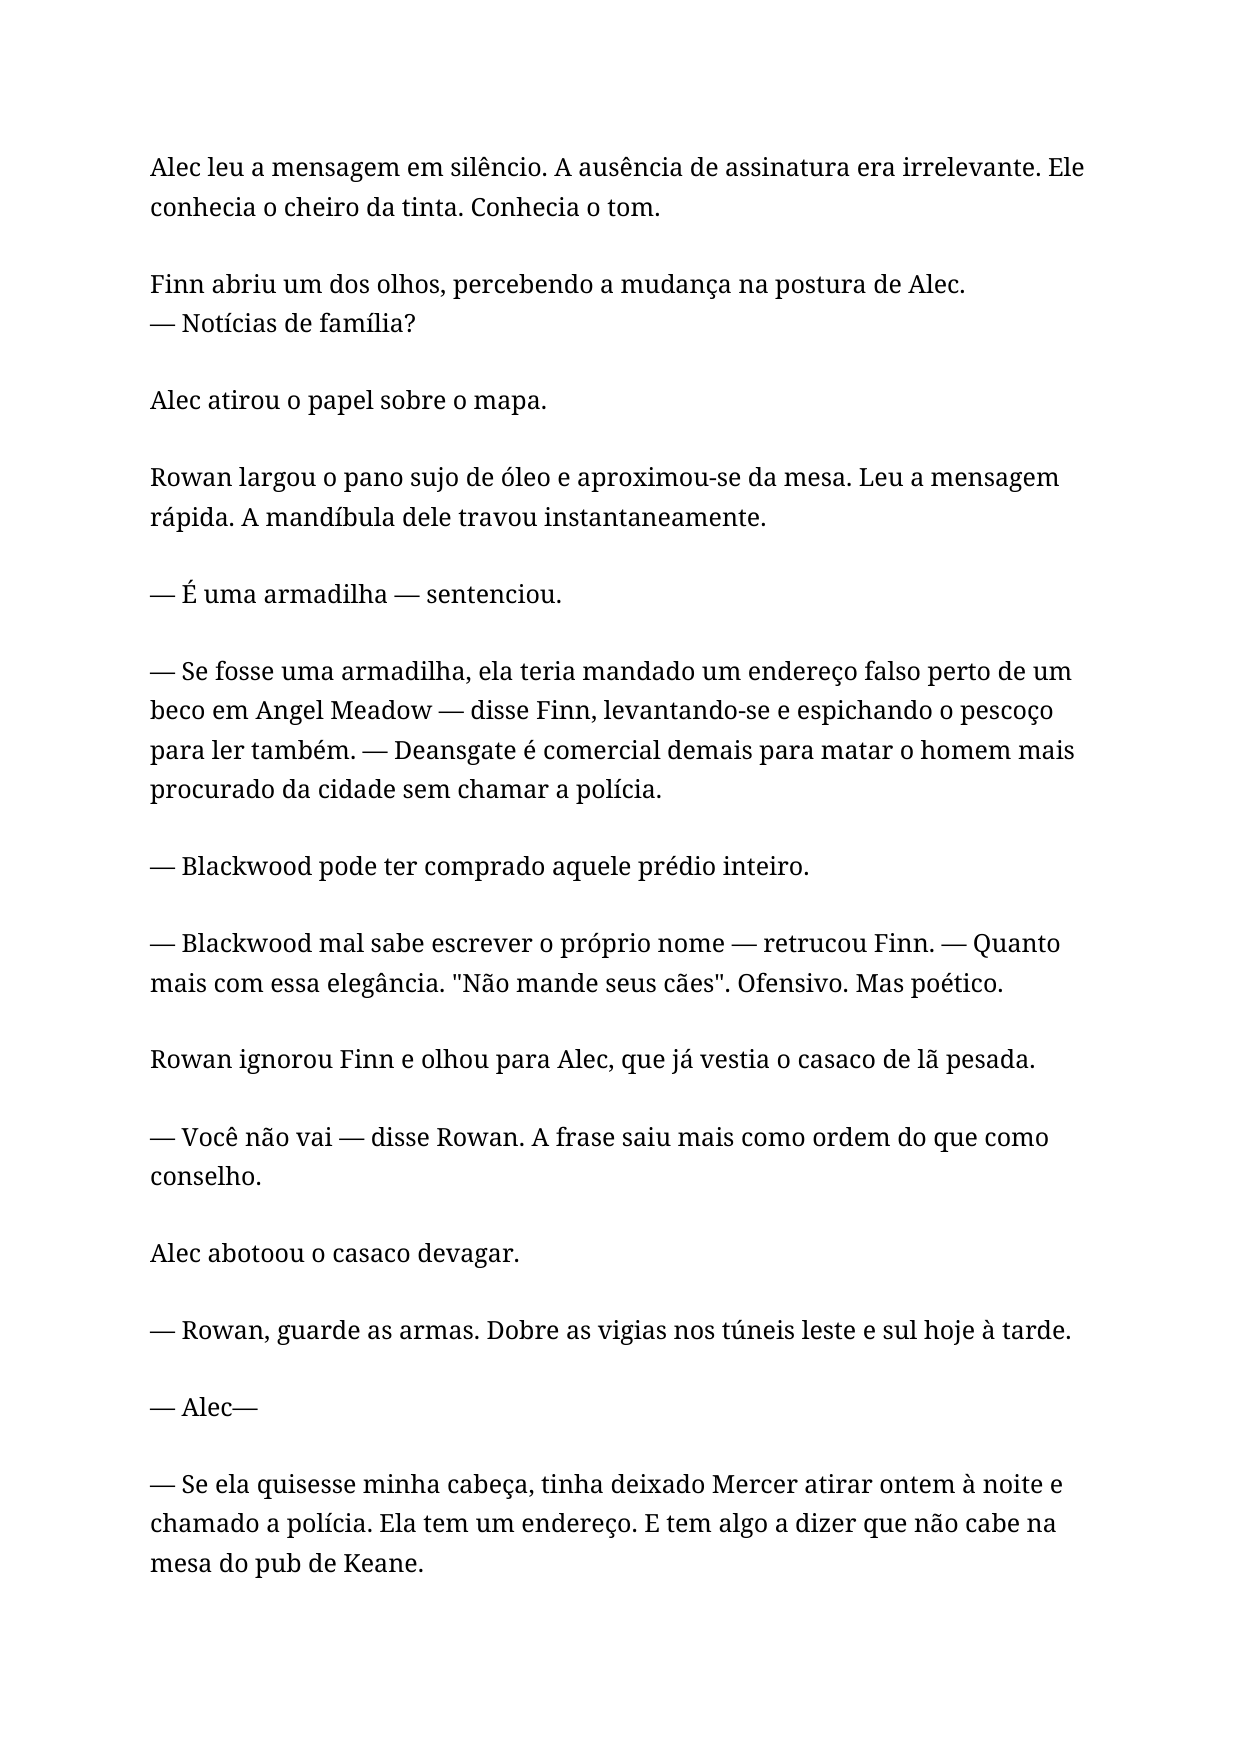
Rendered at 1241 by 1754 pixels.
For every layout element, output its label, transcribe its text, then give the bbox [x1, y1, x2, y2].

text Alec atirou o papel sobre o mapa. [150, 383, 1090, 417]
text — É uma armadilha — sentenciou. [150, 576, 1090, 610]
text — Você não vai — disse Rowan. A frase saiu mais como ordem do que como conselho. [150, 1119, 1090, 1193]
text Rowan largou o pano sujo de óleo e aproximou-se da mesa. Leu a mensagem rápida. A mandíbula dele travou instantaneamente. [150, 460, 1090, 533]
text — Blackwood pode ter comprado aquele prédio inteiro. [150, 849, 1090, 883]
text — Se fosse uma armadilha, ela teria mandado um endereço falso perto de um beco em Angel Meadow — disse Finn, levantando-se e espichando o pescoço para ler também. — Deansgate é comercial demais para matar o homem mais procurado da cidade sem chamar a polícia. [150, 653, 1090, 806]
text — Rowan, guarde as armas. Dobre as vigias nos túneis leste e sul hoje à tarde. [150, 1313, 1090, 1347]
text — Se ela quisesse minha cabeça, tinha deixado Mercer atirar ontem à noite e chamado a polícia. Ela tem um endereço. E tem algo a dizer que não cabe na mesa do pub de Keane. [150, 1467, 1090, 1579]
text — Alec— [150, 1389, 1090, 1424]
text Alec abotoou o casaco devagar. [150, 1236, 1090, 1270]
text Finn abriu um dos olhos, percebendo a mudança na postura de Alec. — Notícias de família? [150, 266, 1090, 340]
text Rowan ignorou Finn e olhou para Alec, que já vestia o casaco de lã pesada. [150, 1042, 1090, 1076]
text Alec leu a mensagem em silêncio. A ausência de assinatura era irrelevante. Ele conhecia o cheiro da tinta. Conhecia o tom. [150, 150, 1090, 223]
text — Blackwood mal sabe escrever o próprio nome — retrucou Finn. — Quanto mais com essa elegância. "Não mande seus cães". Ofensivo. Mas poético. [150, 926, 1090, 999]
